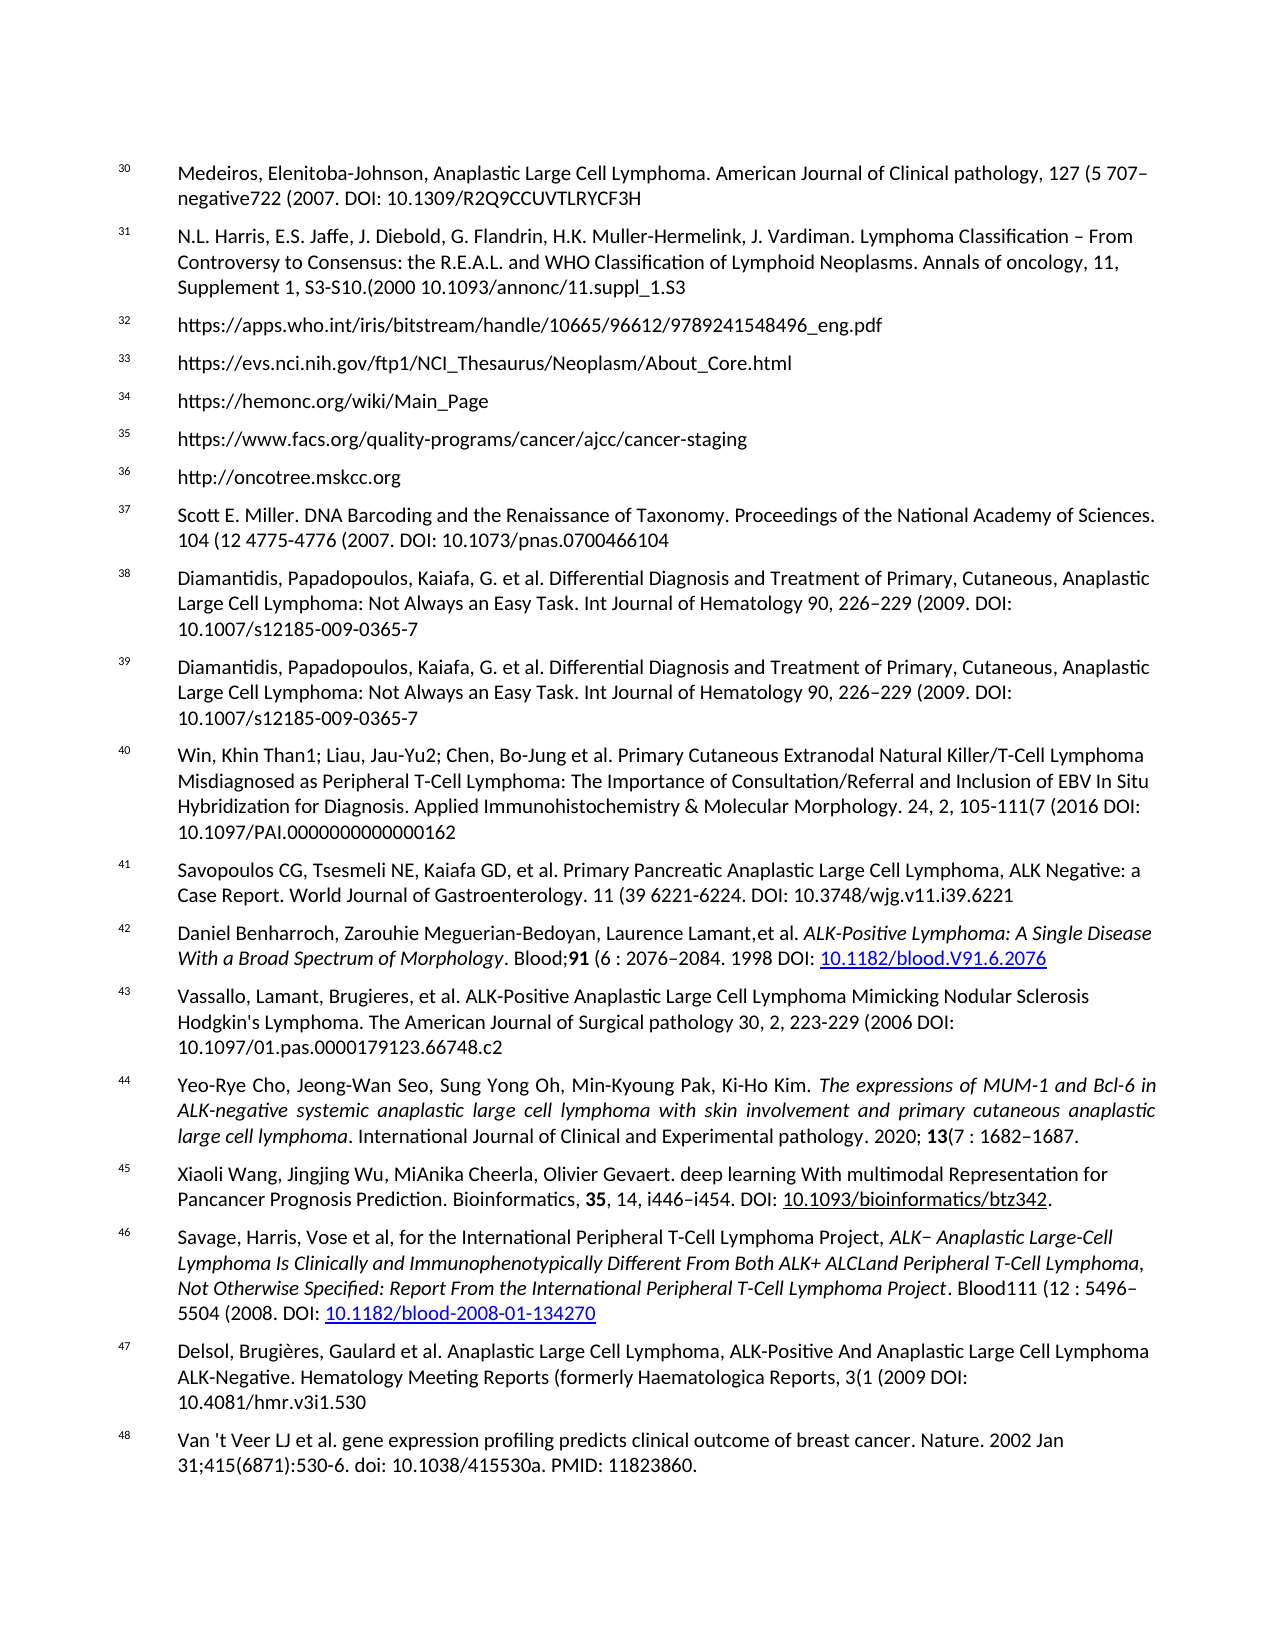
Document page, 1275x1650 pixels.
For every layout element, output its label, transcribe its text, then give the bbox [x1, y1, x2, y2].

text Delsol, Brugières, Gaulard et al. Anaplastic Large Cell Lymphoma, ALK-Positive And Anaplastic Large Cell Lymphoma ALK-Negative. Hematology Meeting Reports (formerly Haematologica Reports, 3(1 (2009 DOI: 10.4081/hmr.v3i1.530 [118, 1338, 1157, 1415]
text Vassallo, Lamant, Brugieres, et al. ALK-Positive Anaplastic Large Cell Lymphoma Mimicking Nodular Sclerosis Hodgkin's Lymphoma. The American Journal of Surgical pathology 30, 2, 223-229 (2006 DOI: 10.1097/01.pas.0000179123.66748.c2 [118, 983, 1157, 1060]
text Diamantidis, Papadopoulos, Kaiafa, G. et al. Differential Diagnosis and Treatment of Primary, Cutaneous, Anaplastic Large Cell Lymphoma: Not Always an Easy Task. Int Journal of Hematology 90, 226–229 (2009. DOI: 10.1007/s12185-009-0365-7 [118, 654, 1157, 730]
text Daniel Benharroch, Zarouhie Meguerian-Bedoyan, Laurence Lamant,et al. ALK-Positive Lymphoma: A Single Disease With a Broad Spectrum of Morphology. Blood;91 (6 : 2076–2084. 1998 DOI: 10.1182/blood.V91.6.2076 [118, 920, 1157, 971]
text Diamantidis, Papadopoulos, Kaiafa, G. et al. Differential Diagnosis and Treatment of Primary, Cutaneous, Anaplastic Large Cell Lymphoma: Not Always an Easy Task. Int Journal of Hematology 90, 226–229 (2009. DOI: 10.1007/s12185-009-0365-7 [118, 565, 1157, 641]
text Van 't Veer LJ et al. gene expression profiling predicts clinical outcome of breast cancer. Nature. 2002 Jan 31;415(6871):530-6. doi: 10.1038/415530a. PMID: 11823860. [118, 1427, 1157, 1478]
text Savopoulos CG, Tsesmeli NE, Kaiafa GD, et al. Primary Pancreatic Anaplastic Large Cell Lymphoma, ALK Negative: a Case Report. World Journal of Gastroenterology. 11 (39 6221-6224. DOI: 10.3748/wjg.v11.i39.6221 [118, 857, 1157, 908]
text Savage, Harris, Vose et al, for the International Peripheral T-Cell Lymphoma Project, ALK− Anaplastic Large-Cell Lymphoma Is Clinically and Immunophenotypically Different From Both ALK+ ALCLand Peripheral T-Cell Lymphoma, Not Otherwise Specified: Report From the International Peripheral T-Cell Lymphoma Project. Blood111 (12 : 5496–5504 (2008. DOI: 10.1182/blood-2008-01-134270 [118, 1224, 1157, 1326]
text Yeo-Rye Cho, Jeong-Wan Seo, Sung Yong Oh, Min-Kyoung Pak, Ki-Ho Kim. The expressions of MUM-1 and Bcl-6 in ALK-negative systemic anaplastic large cell lymphoma with skin involvement and primary cutaneous anaplastic large cell lymphoma. International Journal of Clinical and Experimental pathology. 2020; 13(7 : 1682–1687. [118, 1072, 1157, 1148]
text N.L. Harris, E.S. Jaffe, J. Diebold, G. Flandrin, H.K. Muller-Hermelink, J. Vardiman. Lymphoma Classification – From Controversy to Consensus: the R.E.A.L. and WHO Classification of Lymphoid Neoplasms. Annals of oncology, 11, Supplement 1, S3-S10.(2000 10.1093/annonc/11.suppl_1.S3 [118, 223, 1157, 300]
text Medeiros, Elenitoba-Johnson, Anaplastic Large Cell Lymphoma. American Journal of Clinical pathology, 127 (5 707–negative722 (2007. DOI: 10.1309/R2Q9CCUVTLRYCF3H [118, 160, 1157, 211]
text Win, Khin Than1; Liau, Jau-Yu2; Chen, Bo-Jung et al. Primary Cutaneous Extranodal Natural Killer/T-Cell Lymphoma Misdiagnosed as Peripheral T-Cell Lymphoma: The Importance of Consultation/Referral and Inclusion of EBV In Situ Hybridization for Diagnosis. Applied Immunohistochemistry & Molecular Morphology. 24, 2, 105-111(7 (2016 DOI: 10.1097/PAI.0000000000000162 [118, 743, 1157, 844]
text Xiaoli Wang, Jingjing Wu, MiAnika Cheerla, Olivier Gevaert. deep learning With multimodal Representation for Pancancer Prognosis Prediction. Bioinformatics, 35, 14, i446–i454. DOI: 10.1093/bioinformatics/btz342. [118, 1161, 1157, 1212]
text Scott E. Miller. DNA Barcoding and the Renaissance of Taxonomy. Proceedings of the National Academy of Sciences. 104 (12 4775-4776 (2007. DOI: 10.1073/pnas.0700466104 [118, 502, 1157, 553]
